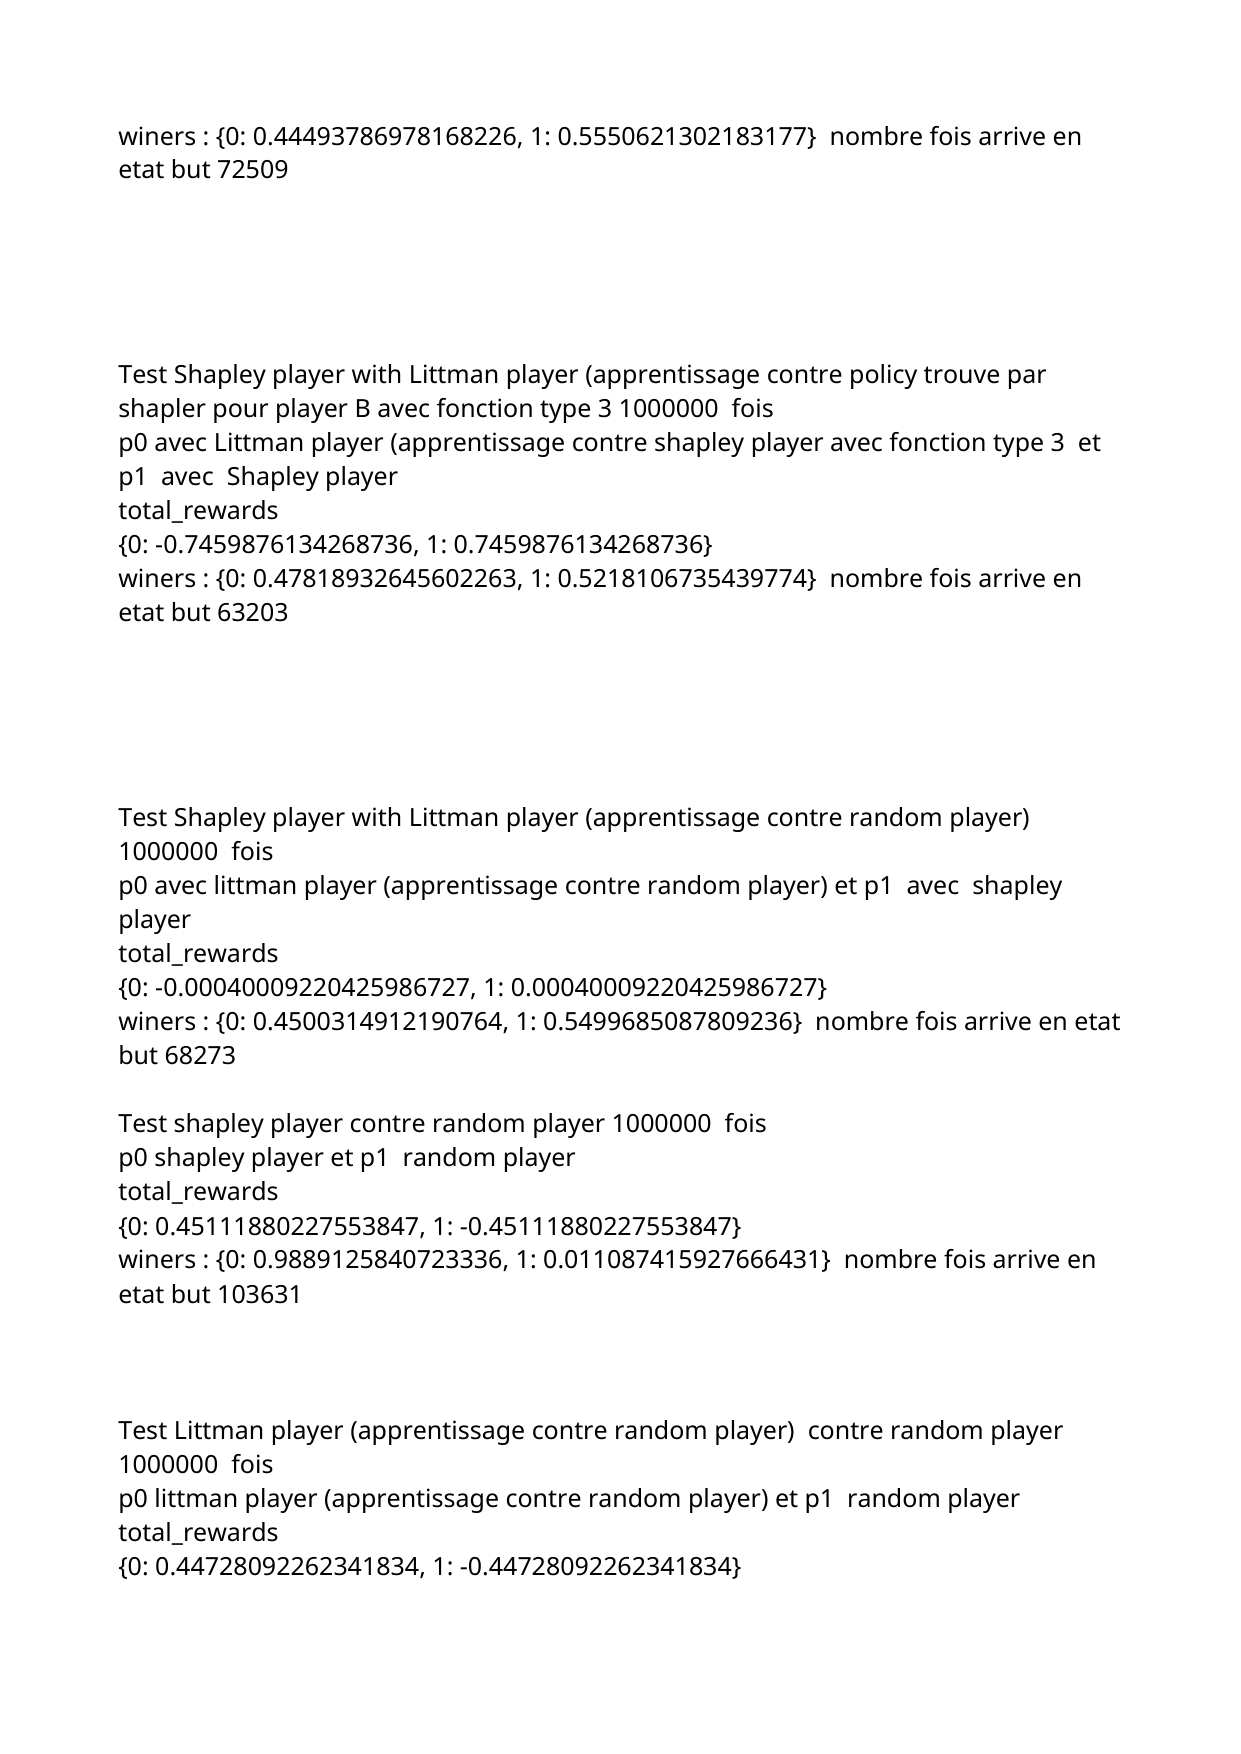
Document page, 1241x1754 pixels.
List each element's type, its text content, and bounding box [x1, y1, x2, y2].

text total_rewards [118, 936, 1122, 970]
text p0 avec Littman player (apprentissage contre shapley player avec fonction type 3 et p1 avec Shapley player [118, 425, 1122, 493]
text p0 shapley player et p1 random player [118, 1140, 1122, 1174]
text winers : {0: 0.4500314912190764, 1: 0.5499685087809236} nombre fois arrive en etat but 68273 [118, 1004, 1122, 1072]
text p0 avec littman player (apprentissage contre random player) et p1 avec shapley player [118, 867, 1122, 936]
text winers : {0: 0.44493786978168226, 1: 0.5550621302183177} nombre fois arrive en etat but 72509 [118, 118, 1122, 186]
text winers : {0: 0.47818932645602263, 1: 0.5218106735439774} nombre fois arrive en etat but 63203 [118, 561, 1122, 629]
text p0 littman player (apprentissage contre random player) et p1 random player [118, 1481, 1122, 1515]
text {0: -0.7459876134268736, 1: 0.7459876134268736} [118, 527, 1122, 561]
text {0: 0.44728092262341834, 1: -0.44728092262341834} [118, 1549, 1122, 1583]
text winers : {0: 0.9889125840723336, 1: 0.011087415927666431} nombre fois arrive en etat but 103631 [118, 1242, 1122, 1310]
text Test shapley player contre random player 1000000 fois [118, 1106, 1122, 1140]
text total_rewards [118, 493, 1122, 527]
text total_rewards [118, 1174, 1122, 1208]
text Test Shapley player with Littman player (apprentissage contre random player) 1000000 fois [118, 799, 1122, 867]
text Test Littman player (apprentissage contre random player) contre random player 1000000 fois [118, 1412, 1122, 1481]
text Test Shapley player with Littman player (apprentissage contre policy trouve par shapler pour player B avec fonction type 3 1000000 fois [118, 357, 1122, 425]
text total_rewards [118, 1515, 1122, 1549]
text {0: -0.00040009220425986727, 1: 0.00040009220425986727} [118, 970, 1122, 1004]
text {0: 0.45111880227553847, 1: -0.45111880227553847} [118, 1208, 1122, 1242]
